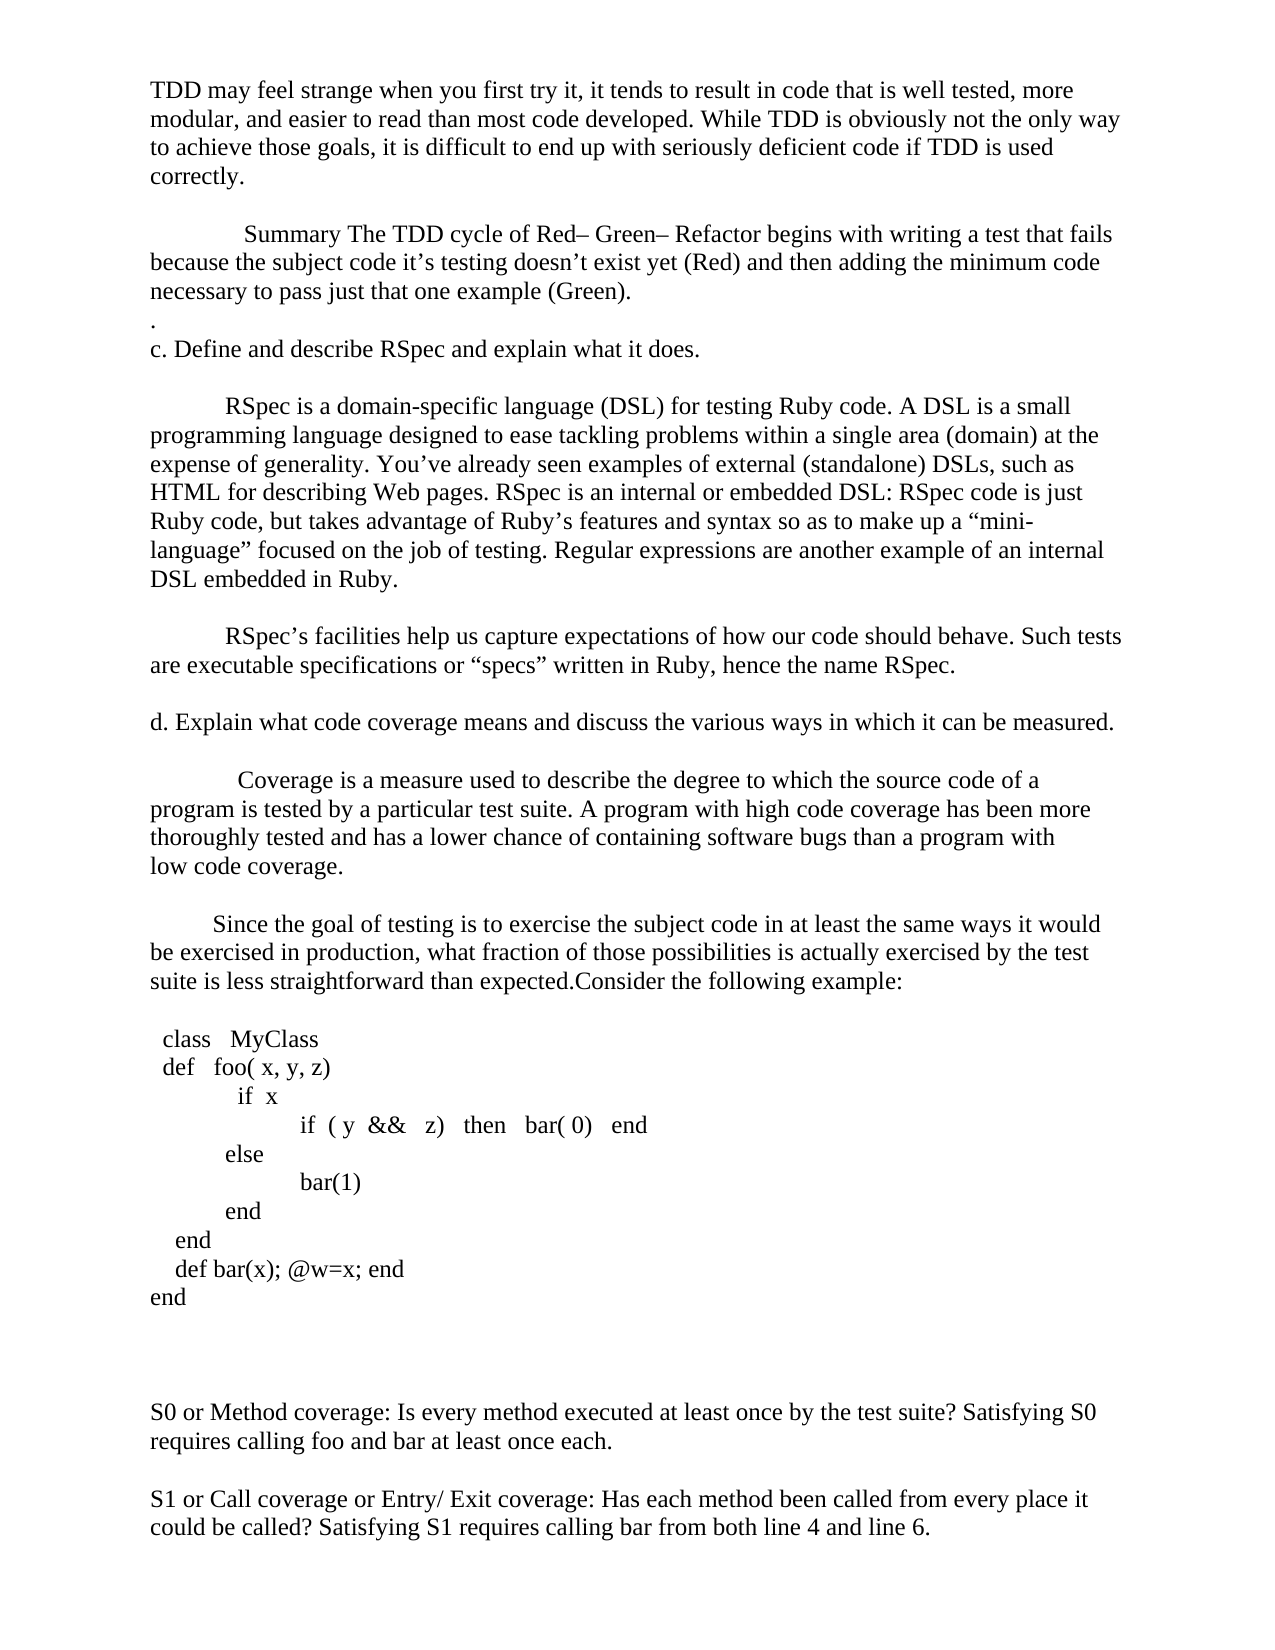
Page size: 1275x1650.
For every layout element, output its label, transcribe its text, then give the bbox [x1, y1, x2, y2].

text RSpec’s facilities help us capture expectations of how our code should behave. Such tests are executable specifications or “specs” written in Ruby, hence the name RSpec. [150, 621, 1125, 679]
text if x [150, 1081, 1125, 1110]
text if ( y && z) then bar( 0) end [150, 1110, 1125, 1139]
text bar(1) [150, 1167, 1125, 1196]
text end [150, 1196, 1125, 1225]
text Coverage is a measure used to describe the degree to which the source code of a program is tested by a particular test suite. A program with high code coverage has been more thoroughly tested and has a lower chance of containing software bugs than a program with low code coverage. [150, 765, 1125, 880]
text Summary The TDD cycle of Red– Green– Refactor begins with writing a test that fails because the subject code it’s testing doesn’t exist yet (Red) and then adding the minimum code necessary to pass just that one example (Green). [150, 219, 1125, 305]
text Since the goal of testing is to exercise the subject code in at least the same ways it would be exercised in production, what fraction of those possibilities is actually exercised by the test suite is less straightforward than expected.Consider the following example: [150, 909, 1125, 995]
text end [150, 1282, 1125, 1311]
text class MyClass [150, 1024, 1125, 1052]
text end [150, 1225, 1125, 1254]
text else [150, 1139, 1125, 1167]
text RSpec is a domain-specific language (DSL) for testing Ruby code. A DSL is a small programming language designed to ease tackling problems within a single area (domain) at the expense of generality. You’ve already seen examples of external (standalone) DSLs, such as HTML for describing Web pages. RSpec is an internal or embedded DSL: RSpec code is just Ruby code, but takes advantage of Ruby’s features and syntax so as to make up a “mini-language” focused on the job of testing. Regular expressions are another example of an internal DSL embedded in Ruby. [150, 391, 1125, 592]
text TDD may feel strange when you first try it, it tends to result in code that is well tested, more modular, and easier to read than most code developed. While TDD is obviously not the only way to achieve those goals, it is difficult to end up with seriously deficient code if TDD is used correctly. [150, 75, 1125, 190]
text . [150, 305, 1125, 334]
text def foo( x, y, z) [150, 1052, 1125, 1081]
text S1 or Call coverage or Entry/ Exit coverage: Has each method been called from every place it could be called? Satisfying S1 requires calling bar from both line 4 and line 6. [150, 1484, 1125, 1541]
text def bar(x); @w=x; end [150, 1254, 1125, 1282]
text d. Explain what code coverage means and discuss the various ways in which it can be measured. [150, 707, 1125, 736]
text c. Define and describe RSpec and explain what it does. [150, 334, 1125, 362]
text S0 or Method coverage: Is every method executed at least once by the test suite? Satisfying S0 requires calling foo and bar at least once each. [150, 1397, 1125, 1455]
